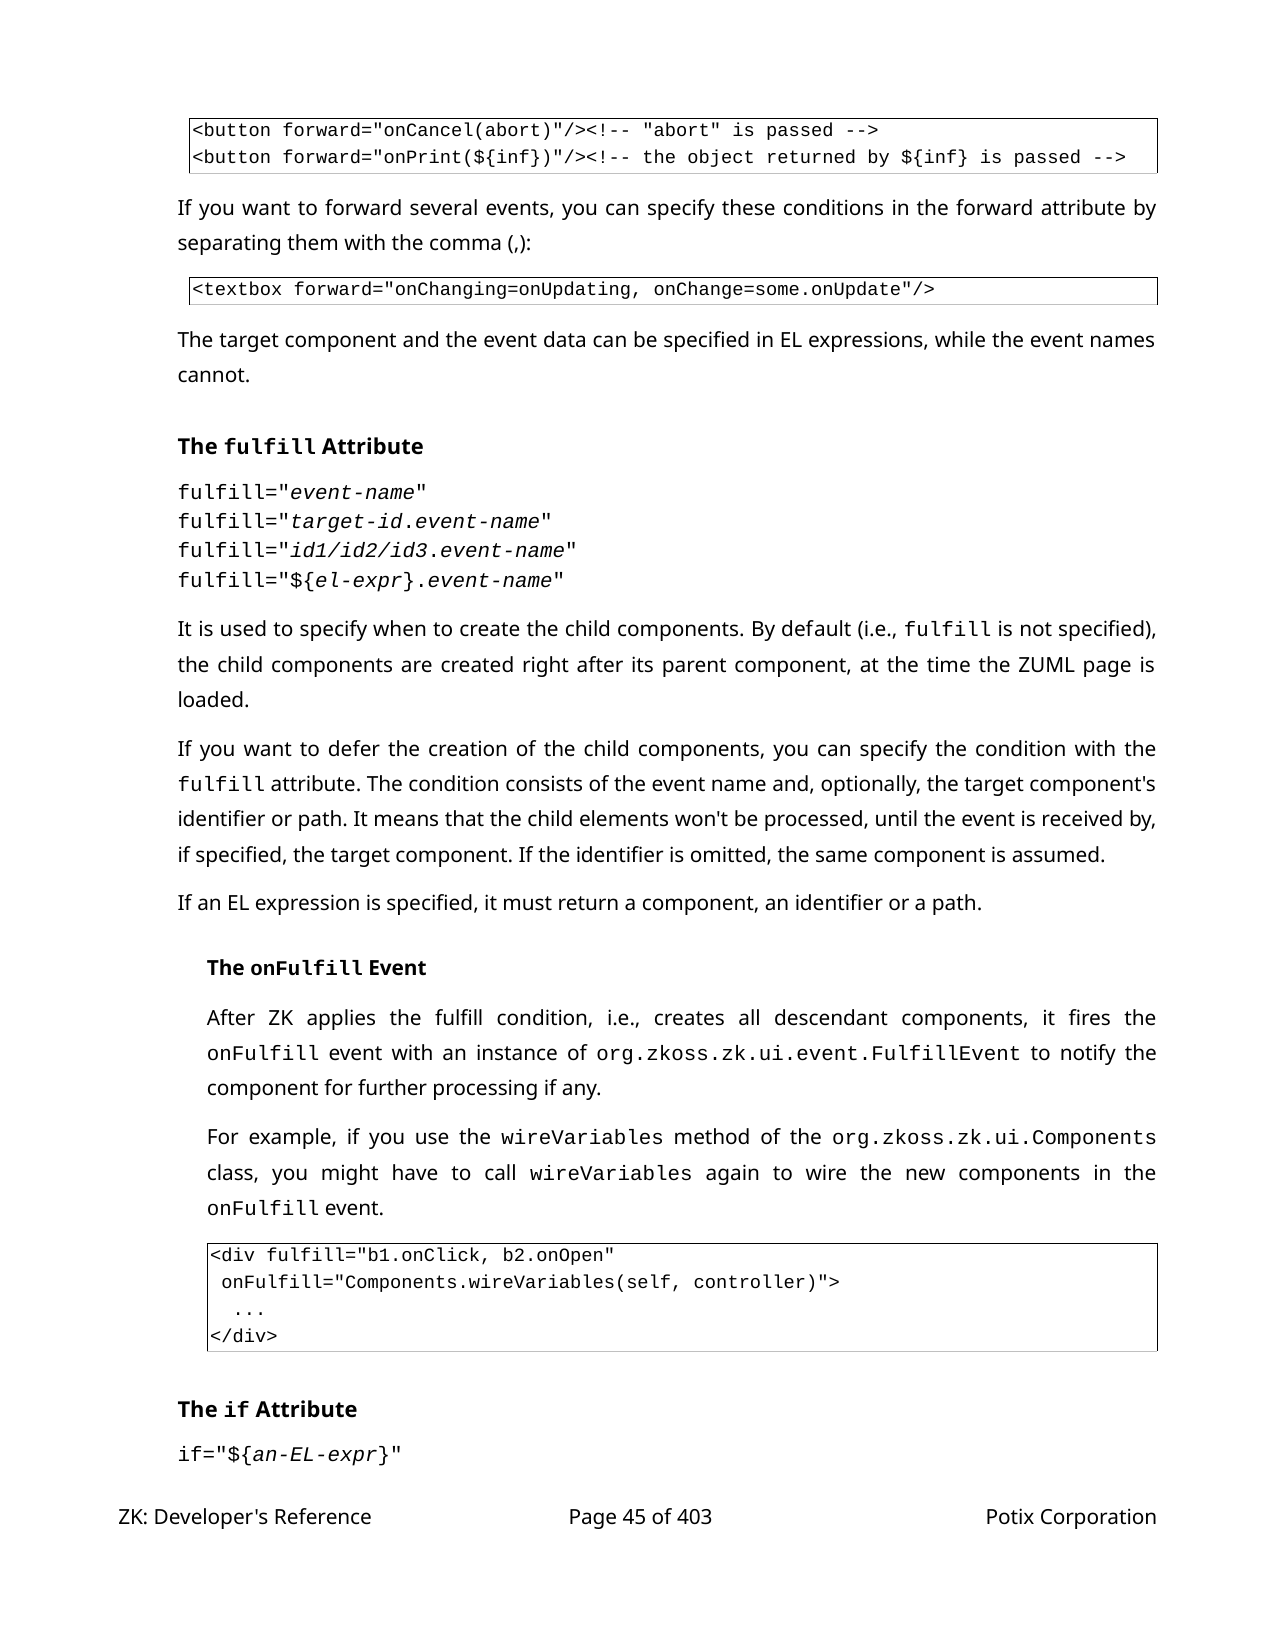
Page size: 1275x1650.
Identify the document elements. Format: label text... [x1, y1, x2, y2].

text After ZK applies the fulfill condition, i.e., creates all descendant components, it fires the onFulfill event with an instance of org.zkoss.zk.ui.event.FulfillEvent to notify the component for further processing if any. [207, 1003, 1157, 1102]
text It is used to specify when to create the child components. By default (i.e., fulfill is not specified), the child components are created right after its parent component, at the time the ZUML page is loaded. [177, 614, 1157, 713]
text <button forward="onCancel(abort)"/><!-- "abort" is passed --> [190, 119, 1157, 142]
text ... [208, 1297, 1157, 1321]
subtitle The fulfill Attribute [177, 431, 1157, 461]
text </div> [208, 1324, 1157, 1351]
text If you want to forward several events, you can specify these conditions in the forward attribute by separating them with the comma (,): [177, 193, 1157, 257]
text onFulfill="Components.wireVariables(self, controller)"> [208, 1269, 1157, 1294]
text <button forward="onPrint(${inf})"/><!-- the object returned by ${inf} is passed --> [190, 145, 1157, 173]
text fulfill="event-name" fulfill="target-id.event-name" fulfill="id1/id2/id3.event-name" fulfill="${el-expr}.event-name" [177, 482, 1157, 593]
subtitle The if Attribute [177, 1394, 1157, 1424]
text if="${an-EL-expr}" [177, 1444, 1157, 1468]
text <div fulfill="b1.onClick, b2.onOpen" [208, 1244, 1157, 1267]
text The target component and the event data can be specified in EL expressions, while the event names cannot. [177, 325, 1157, 389]
subtitle The onFulfill Event [207, 953, 1157, 982]
text <textbox forward="onChanging=onUpdating, onChange=some.onUpdate"/> [190, 278, 1157, 304]
text If an EL expression is specified, it must return a component, an identifier or a path. [177, 888, 1157, 917]
text For example, if you use the wireVariables method of the org.zkoss.zk.ui.Components class, you might have to call wireVariables again to wire the new components in the onFulfill event. [207, 1122, 1157, 1222]
text If you want to defer the creation of the child components, you can specify the condition with the fulfill attribute. The condition consists of the event name and, optionally, the target component's identifier or path. It means that the child elements won't be processed, until the event is received by, if specified, the target component. If the identifier is omitted, the same component is assumed. [177, 734, 1157, 868]
